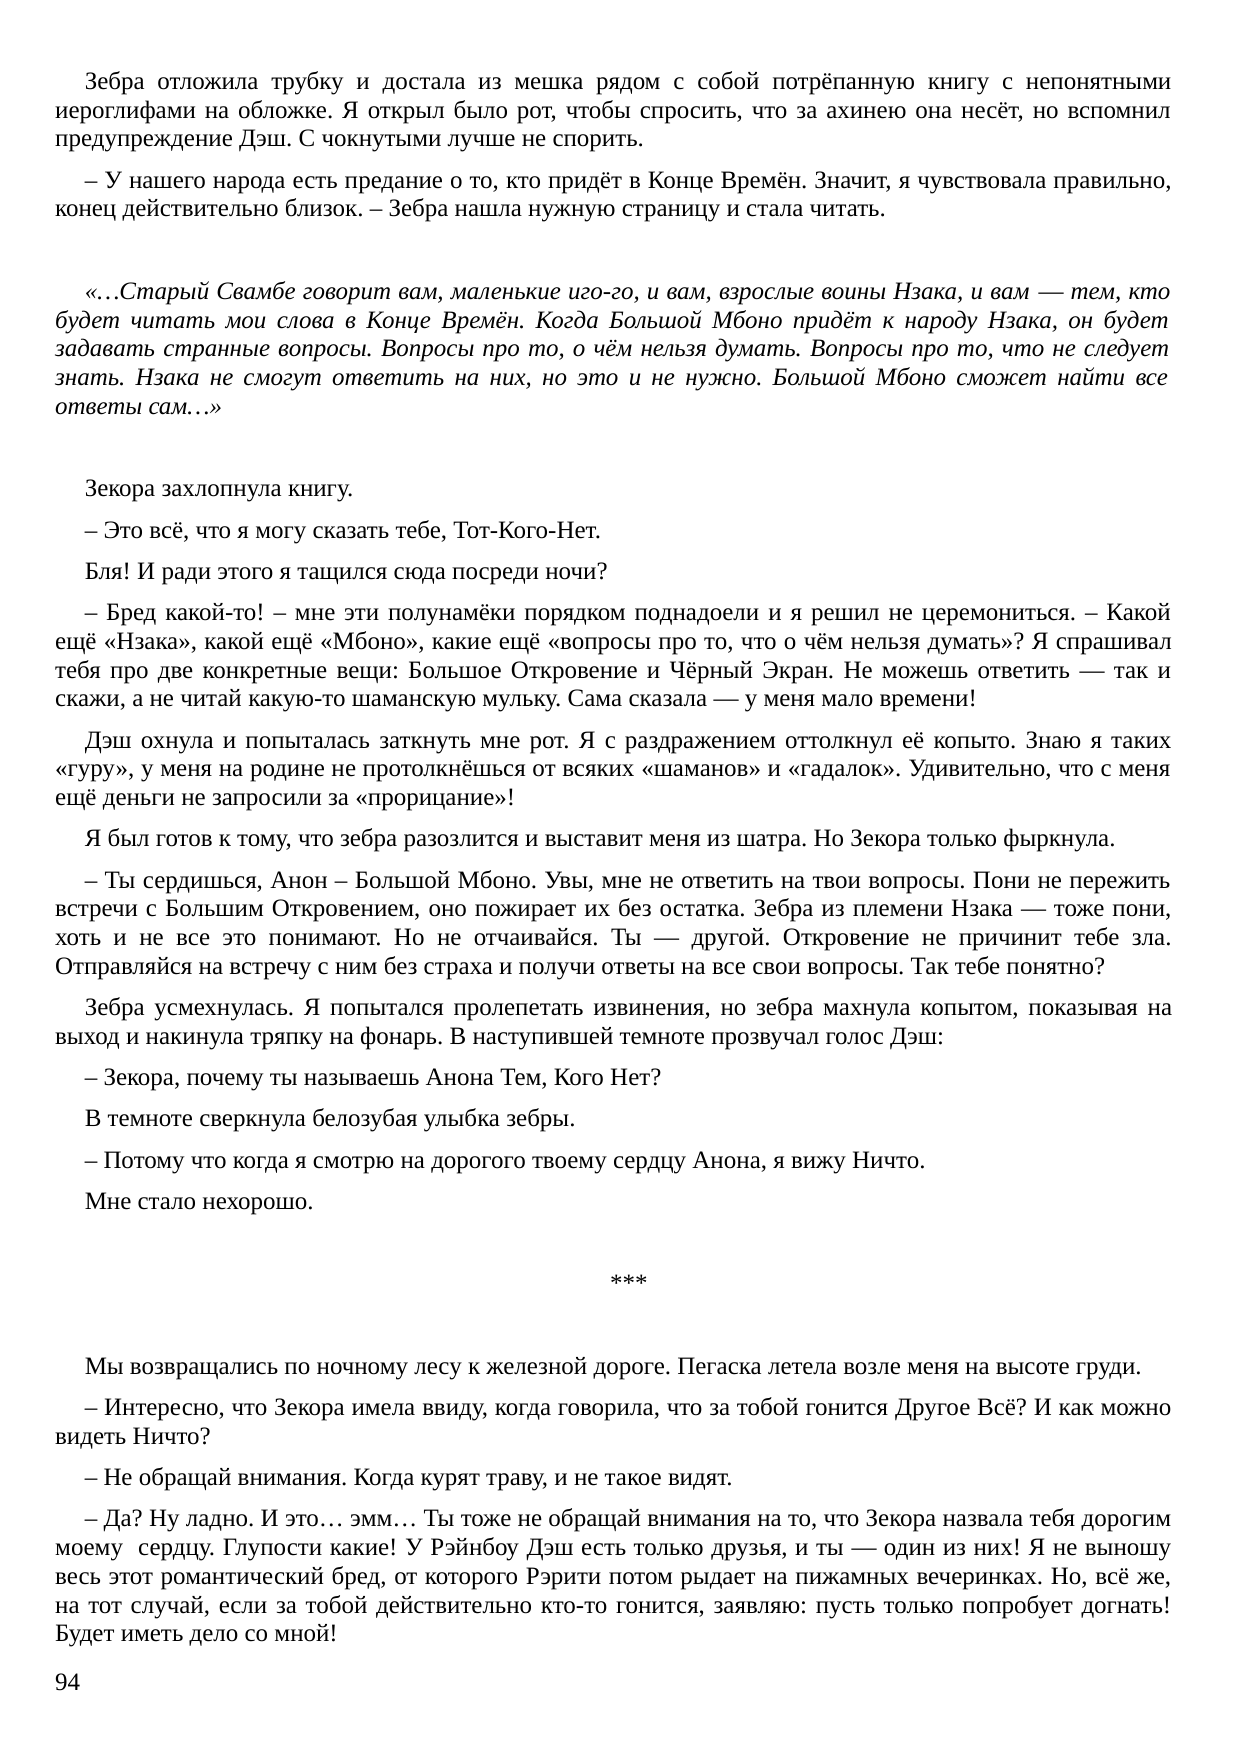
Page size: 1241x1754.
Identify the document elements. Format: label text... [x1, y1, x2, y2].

text Зекора захлопнула книгу. [55, 473, 1173, 502]
text Мне стало нехорошо. [55, 1186, 1173, 1215]
text Я был готов к тому, что зебра разозлится и выставит меня из шатра. Но Зекора только фыркнула. [55, 823, 1173, 852]
text «…Старый Свамбе говорит вам, маленькие иго-го, и вам, взрослые воины Нзака, и вам — тем, кто будет читать мои слова в Конце Времён. Когда Большой Мбоно придёт к народу Нзака, он будет задавать странные вопросы. Вопросы про то, о чём нельзя думать. Вопросы про то, что не следует знать. Нзака не смогут ответить на них, но это и не нужно. Большой Мбоно сможет найти все ответы сам…» [55, 276, 1173, 420]
text Зебра отложила трубку и достала из мешка рядом с собой потрёпанную книгу с непонятными иероглифами на обложке. Я открыл было рот, чтобы спросить, что за ахинею она несёт, но вспомнил предупреждение Дэш. С чокнутыми лучше не спорить. [55, 66, 1173, 152]
text – У нашего народа есть предание о то, кто придёт в Конце Времён. Значит, я чувствовала правильно, конец действительно близок. – Зебра нашла нужную страницу и стала читать. [55, 165, 1173, 222]
text – Не обращай внимания. Когда курят траву, и не такое видят. [55, 1462, 1173, 1491]
text – Это всё, что я могу сказать тебе, Тот-Кого-Нет. [55, 515, 1173, 543]
text Зебра усмехнулась. Я попытался пролепетать извинения, но зебра махнула копытом, показывая на выход и накинула тряпку на фонарь. В наступившей темноте прозвучал голос Дэш: [55, 992, 1173, 1050]
text – Да? Ну ладно. И это… эмм… Ты тоже не обращай внимания на то, что Зекора назвала тебя дорогим моему сердцу. Глупости какие! У Рэйнбоу Дэш есть только друзья, и ты — один из них! Я не выношу весь этот романтический бред, от которого Рэрити потом рыдает на пижамных вечеринках. Но, всё же, на тот случай, если за тобой действительно кто-то гонится, заявляю: пусть только попробует догнать! Будет иметь дело со мной! [55, 1503, 1173, 1647]
text – Ты сердишься, Анон – Большой Мбоно. Увы, мне не ответить на твои вопросы. Пони не пережить встречи с Большим Откровением, оно пожирает их без остатка. Зебра из племени Нзака — тоже пони, хоть и не все это понимают. Но не отчаивайся. Ты — другой. Откровение не причинит тебе зла. Отправляйся на встречу с ним без страха и получи ответы на все свои вопросы. Так тебе понятно? [55, 865, 1173, 980]
text Дэш охнула и попыталась заткнуть мне рот. Я с раздражением оттолкнул её копыто. Знаю я таких «гуру», у меня на родине не протолкнёшься от всяких «шаманов» и «гадалок». Удивительно, что с меня ещё деньги не запросили за «прорицание»! [55, 725, 1173, 811]
text – Потому что когда я смотрю на дорогого твоему сердцу Анона, я вижу Ничто. [55, 1145, 1173, 1173]
text Мы возвращались по ночному лесу к железной дороге. Пегаска летела возле меня на высоте груди. [55, 1351, 1173, 1380]
text Бля! И ради этого я тащился сюда посреди ночи? [55, 556, 1173, 585]
text – Зекора, почему ты называешь Анона Тем, Кого Нет? [55, 1062, 1173, 1091]
text *** [55, 1268, 1173, 1297]
text В темноте сверкнула белозубая улыбка зебры. [55, 1103, 1173, 1132]
text – Бред какой-то! – мне эти полунамёки порядком поднадоели и я решил не церемониться. – Какой ещё «Нзака», какой ещё «Мбоно», какие ещё «вопросы про то, что о чём нельзя думать»? Я спрашивал тебя про две конкретные вещи: Большое Откровение и Чёрный Экран. Не можешь ответить — так и скажи, а не читай какую-то шаманскую мульку. Сама сказала — у меня мало времени! [55, 597, 1173, 712]
text – Интересно, что Зекора имела ввиду, когда говорила, что за тобой гонится Другое Всё? И как можно видеть Ничто? [55, 1392, 1173, 1450]
